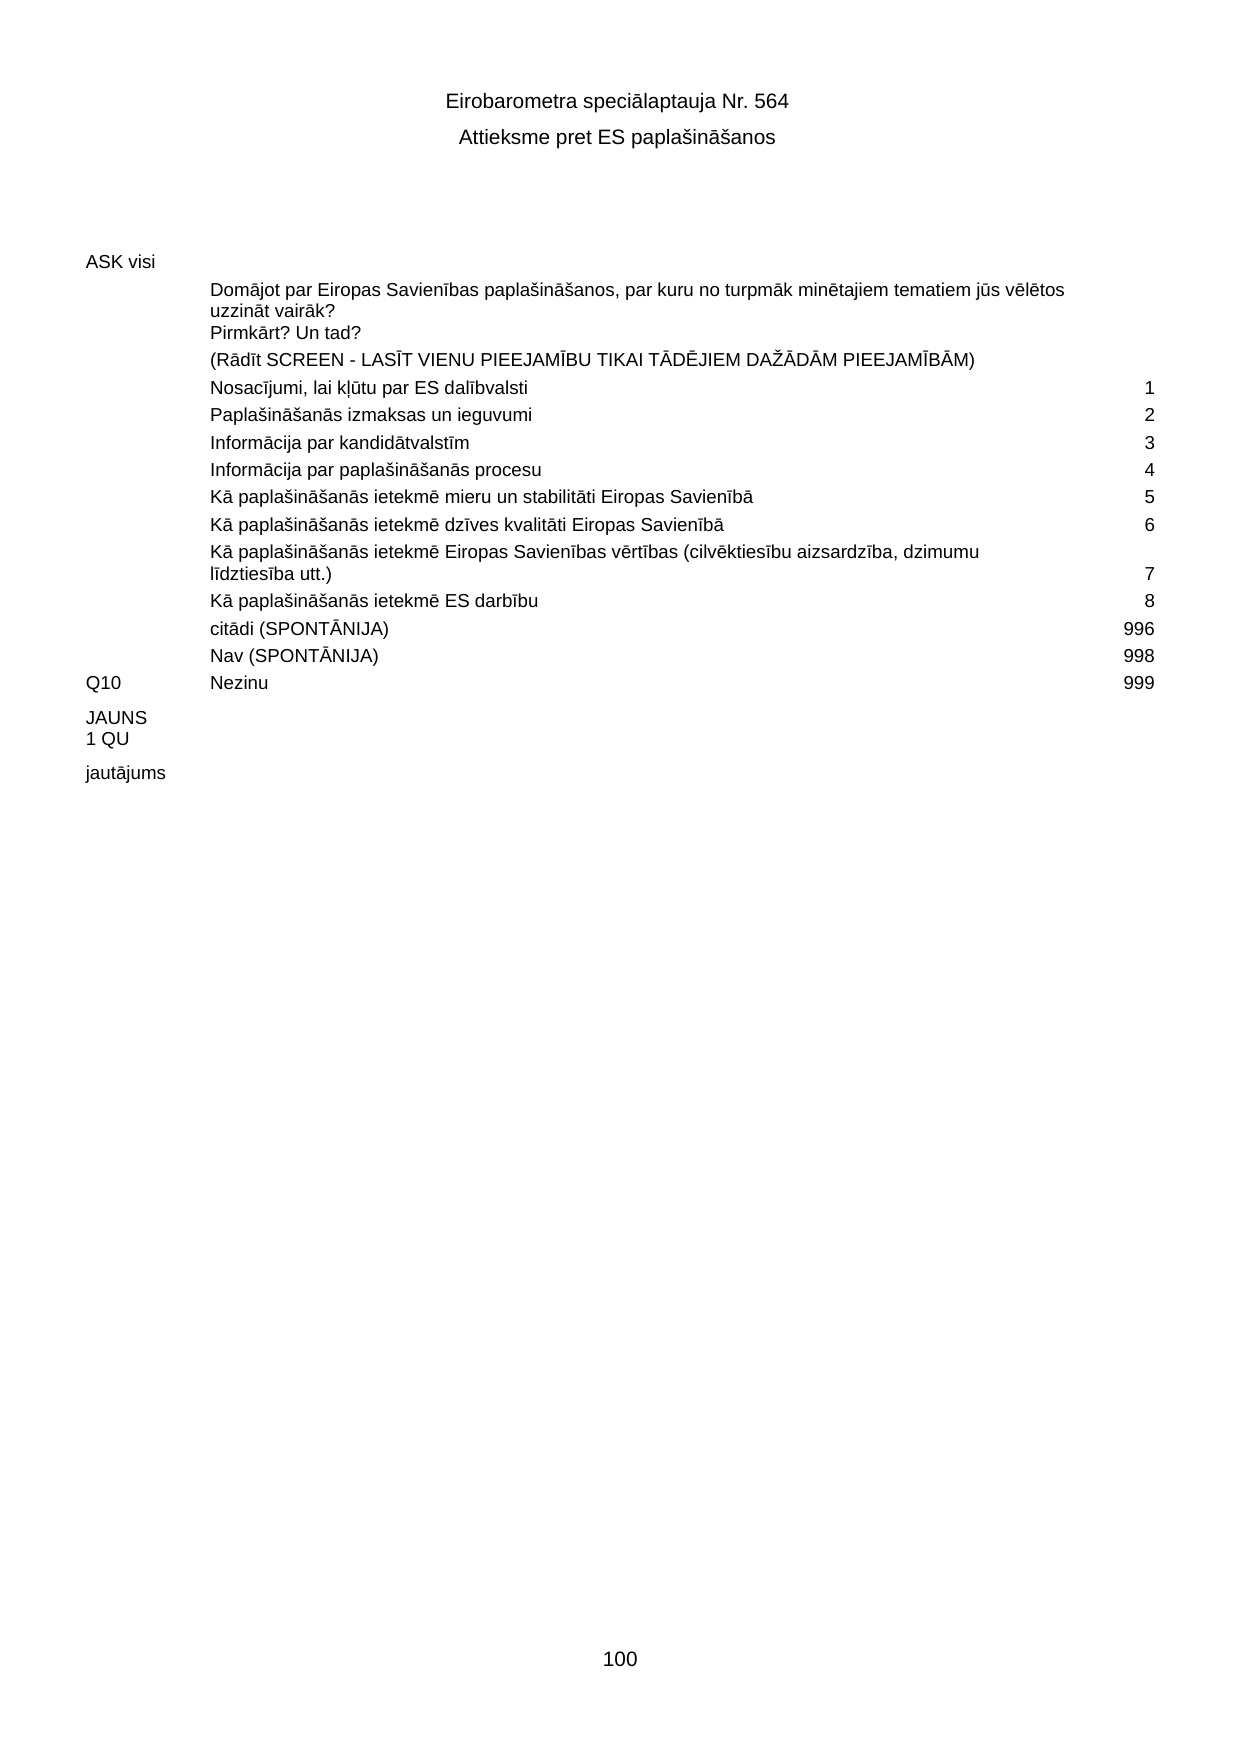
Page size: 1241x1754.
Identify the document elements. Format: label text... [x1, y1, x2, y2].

table_cell Informācija par kandidātvalstīm [207, 429, 1044, 456]
table_cell Nav (SPONTĀNIJA) [207, 642, 1044, 669]
table_cell 2 [1044, 401, 1157, 428]
table_cell 3 [1044, 429, 1157, 456]
table_cell (Rādīt SCREEN - LASĪT VIENU PIEEJAMĪBU TIKAI TĀDĒJIEM DAŽĀDĀM PIEEJAMĪBĀM) [207, 346, 1157, 374]
table_cell Kā paplašināšanās ietekmē dzīves kvalitāti Eiropas Savienībā [207, 511, 1044, 538]
table_cell 5 [1044, 483, 1157, 511]
table_cell 996 [1044, 615, 1157, 642]
table_cell Kā paplašināšanās ietekmē mieru un stabilitāti Eiropas Savienībā [207, 483, 1044, 511]
table_cell Nezinu [207, 669, 1044, 697]
table_cell Informācija par paplašināšanās procesu [207, 456, 1044, 483]
table_cell 6 [1044, 511, 1157, 538]
table_cell [207, 753, 1044, 786]
table_cell 999 [1044, 669, 1157, 697]
table_header ASK visi [83, 220, 1157, 276]
table_cell 7 [1044, 538, 1157, 587]
table_cell 998 [1044, 642, 1157, 669]
table_cell Kā paplašināšanās ietekmē Eiropas Savienības vērtības (cilvēktiesību aizsardzība, dzimumu līdztiesība utt.) [207, 538, 1044, 587]
table_cell Kā paplašināšanās ietekmē ES darbību [207, 587, 1044, 614]
table_cell Paplašināšanās izmaksas un ieguvumi [207, 401, 1044, 428]
table_cell 1 [1044, 374, 1157, 401]
table_cell citādi (SPONTĀNIJA) [207, 615, 1044, 642]
table_cell [1044, 753, 1157, 786]
table_cell JAUNS 1 QU [83, 697, 1157, 752]
table_cell Q10 [83, 276, 207, 697]
table_cell 8 [1044, 587, 1157, 614]
table_cell Nosacījumi, lai kļūtu par ES dalībvalsti [207, 374, 1044, 401]
table_cell Domājot par Eiropas Savienības paplašināšanos, par kuru no turpmāk minētajiem tematiem jūs vēlētos uzzināt vairāk? Pirmkārt? Un tad? [207, 276, 1157, 346]
table_cell 4 [1044, 456, 1157, 483]
table_cell jautājums [83, 753, 207, 786]
